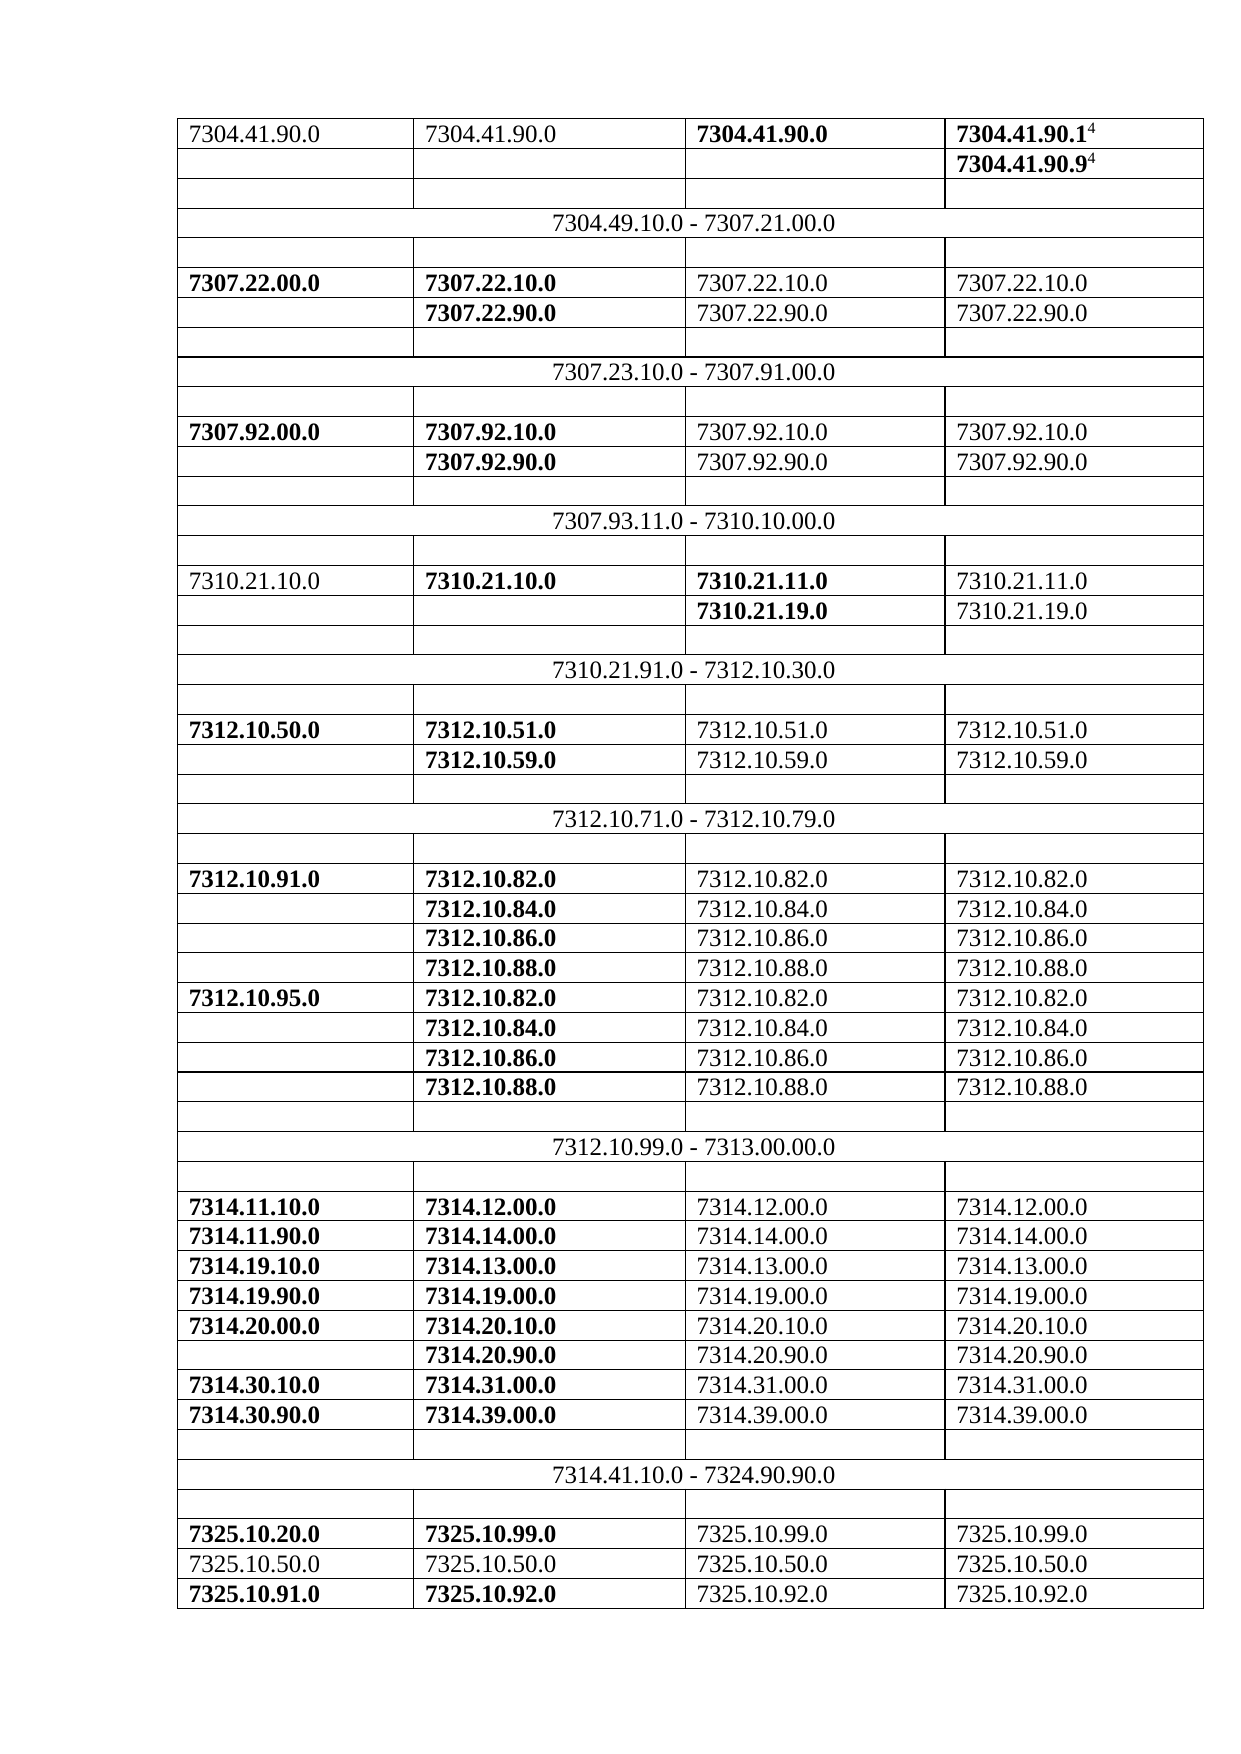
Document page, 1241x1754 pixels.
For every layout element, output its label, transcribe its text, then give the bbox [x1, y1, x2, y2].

table_cell [686, 834, 944, 863]
table_cell 7310.21.10.0 [178, 566, 413, 595]
table_cell [414, 149, 685, 178]
table_cell [414, 179, 685, 207]
table_cell [178, 924, 413, 952]
table_cell 7312.10.51.0 [414, 715, 685, 744]
table_cell [946, 328, 1203, 356]
table_cell 7307.22.00.0 [178, 268, 413, 297]
table_cell 7314.12.00.0 [414, 1192, 685, 1220]
table_cell 7312.10.82.0 [946, 983, 1203, 1012]
table_cell [414, 626, 685, 654]
table_cell 7312.10.59.0 [686, 745, 944, 773]
table_cell 7310.21.11.0 [946, 566, 1203, 595]
table_cell 7314.11.90.0 [178, 1221, 413, 1250]
table_cell [946, 626, 1203, 654]
table_cell 7304.41.90.14 [946, 119, 1203, 148]
table_cell [414, 1102, 685, 1131]
table_cell [686, 775, 944, 803]
table_cell [686, 387, 944, 416]
table_cell 7312.10.88.0 [414, 953, 685, 982]
table_cell [946, 685, 1203, 714]
table_cell [686, 1430, 944, 1459]
table_cell [686, 477, 944, 505]
table_cell [178, 1043, 413, 1071]
table_cell [414, 1162, 685, 1191]
table_cell [686, 685, 944, 714]
table_cell [178, 894, 413, 922]
table_cell 7310.21.11.0 [686, 566, 944, 595]
table_cell 7307.22.10.0 [686, 268, 944, 297]
table_cell 7325.10.91.0 [178, 1579, 413, 1608]
table_cell 7312.10.88.0 [686, 953, 944, 982]
table_cell [178, 1490, 413, 1518]
table_cell [946, 775, 1203, 803]
table_cell 7314.13.00.0 [686, 1251, 944, 1280]
table_cell 7304.41.90.0 [178, 119, 413, 148]
table_cell [946, 1490, 1203, 1518]
table_cell 7307.92.90.0 [946, 447, 1203, 476]
table_cell [414, 685, 685, 714]
table_cell 7312.10.71.0 - 7312.10.79.0 [178, 804, 1203, 833]
table_cell 7314.41.10.0 - 7324.90.90.0 [178, 1460, 1203, 1488]
table_cell 7325.10.50.0 [178, 1549, 413, 1578]
table_cell [414, 238, 685, 267]
table_cell 7314.30.10.0 [178, 1370, 413, 1399]
table_cell 7304.41.90.94 [946, 149, 1203, 178]
table_cell [414, 387, 685, 416]
table_cell 7312.10.84.0 [414, 894, 685, 922]
table_cell [946, 387, 1203, 416]
table_cell [414, 1430, 685, 1459]
table_cell 7314.39.00.0 [414, 1400, 685, 1429]
table_cell 7314.30.90.0 [178, 1400, 413, 1429]
table_cell 7312.10.86.0 [946, 924, 1203, 952]
table_cell 7314.19.00.0 [946, 1281, 1203, 1310]
table_cell [178, 626, 413, 654]
table_cell 7310.21.10.0 [414, 566, 685, 595]
table_cell [946, 1102, 1203, 1131]
table_cell 7307.92.10.0 [946, 417, 1203, 446]
table_cell 7314.39.00.0 [686, 1400, 944, 1429]
table_cell [178, 536, 413, 565]
table_cell [414, 775, 685, 803]
table_cell 7307.22.90.0 [946, 298, 1203, 327]
table_cell 7325.10.92.0 [414, 1579, 685, 1608]
table_cell 7312.10.86.0 [686, 1043, 944, 1071]
table_cell 7325.10.99.0 [414, 1519, 685, 1548]
table_cell [946, 536, 1203, 565]
table_cell 7307.92.10.0 [414, 417, 685, 446]
table_cell 7307.93.11.0 - 7310.10.00.0 [178, 506, 1203, 535]
table_cell [178, 1162, 413, 1191]
table_cell 7312.10.88.0 [414, 1073, 685, 1101]
table_cell 7325.10.92.0 [946, 1579, 1203, 1608]
table_cell [946, 834, 1203, 863]
table_cell [178, 953, 413, 982]
table_cell [946, 238, 1203, 267]
table_cell [686, 1102, 944, 1131]
table_cell [686, 536, 944, 565]
table_cell 7312.10.51.0 [686, 715, 944, 744]
table_cell [414, 536, 685, 565]
table_cell [686, 149, 944, 178]
table_cell 7325.10.50.0 [686, 1549, 944, 1578]
table_cell [178, 834, 413, 863]
table_cell 7312.10.82.0 [686, 864, 944, 893]
table_cell [178, 745, 413, 773]
table_cell 7304.41.90.0 [686, 119, 944, 148]
table_cell 7312.10.86.0 [946, 1043, 1203, 1071]
table_cell 7314.20.90.0 [686, 1341, 944, 1369]
table_cell 7314.31.00.0 [946, 1370, 1203, 1399]
table_cell 7312.10.82.0 [414, 864, 685, 893]
table_cell [178, 1073, 413, 1101]
table_cell 7312.10.88.0 [686, 1073, 944, 1101]
table_cell 7325.10.99.0 [686, 1519, 944, 1548]
table_cell [178, 238, 413, 267]
table_cell 7310.21.19.0 [686, 596, 944, 624]
table_cell [946, 179, 1203, 207]
table_cell 7312.10.84.0 [686, 1013, 944, 1042]
table_cell 7314.31.00.0 [686, 1370, 944, 1399]
table_cell 7312.10.82.0 [946, 864, 1203, 893]
table_cell 7312.10.82.0 [686, 983, 944, 1012]
table_cell 7325.10.99.0 [946, 1519, 1203, 1548]
table_cell 7312.10.86.0 [414, 1043, 685, 1071]
table_cell 7314.14.00.0 [414, 1221, 685, 1250]
table_cell 7314.19.00.0 [686, 1281, 944, 1310]
table_cell 7314.19.90.0 [178, 1281, 413, 1310]
table_cell 7314.39.00.0 [946, 1400, 1203, 1429]
table_cell [686, 1490, 944, 1518]
table_cell 7314.20.90.0 [946, 1341, 1203, 1369]
table_cell 7314.20.10.0 [946, 1311, 1203, 1339]
table_cell [178, 1341, 413, 1369]
table_cell [178, 685, 413, 714]
table_cell [178, 1013, 413, 1042]
table_cell 7307.92.90.0 [686, 447, 944, 476]
table_cell 7325.10.50.0 [946, 1549, 1203, 1578]
table_cell [686, 328, 944, 356]
table_cell [178, 179, 413, 207]
table_cell [178, 387, 413, 416]
table_cell 7314.19.00.0 [414, 1281, 685, 1310]
table_cell 7314.13.00.0 [414, 1251, 685, 1280]
table_cell 7312.10.91.0 [178, 864, 413, 893]
table_cell [178, 1102, 413, 1131]
table_cell 7314.14.00.0 [946, 1221, 1203, 1250]
table_cell 7312.10.84.0 [414, 1013, 685, 1042]
table_cell 7312.10.86.0 [686, 924, 944, 952]
table_cell [178, 596, 413, 624]
table_cell 7312.10.86.0 [414, 924, 685, 952]
table_cell 7314.11.10.0 [178, 1192, 413, 1220]
table_cell 7312.10.88.0 [946, 1073, 1203, 1101]
table_cell [686, 179, 944, 207]
table_cell 7312.10.88.0 [946, 953, 1203, 982]
table_cell 7312.10.84.0 [686, 894, 944, 922]
table_cell 7314.20.00.0 [178, 1311, 413, 1339]
table_cell 7314.20.10.0 [686, 1311, 944, 1339]
table_cell 7312.10.95.0 [178, 983, 413, 1012]
table_cell [414, 596, 685, 624]
table_cell 7312.10.82.0 [414, 983, 685, 1012]
table_cell 7307.22.10.0 [946, 268, 1203, 297]
table_cell 7310.21.19.0 [946, 596, 1203, 624]
table_cell [686, 1162, 944, 1191]
table_cell [178, 1430, 413, 1459]
table_cell 7314.20.10.0 [414, 1311, 685, 1339]
table_cell 7307.22.90.0 [686, 298, 944, 327]
table_cell [178, 328, 413, 356]
table_cell 7310.21.91.0 - 7312.10.30.0 [178, 655, 1203, 684]
table_cell 7314.31.00.0 [414, 1370, 685, 1399]
table_cell 7314.12.00.0 [946, 1192, 1203, 1220]
table_cell [946, 1162, 1203, 1191]
table_cell 7314.13.00.0 [946, 1251, 1203, 1280]
table_cell 7312.10.50.0 [178, 715, 413, 744]
table_cell 7312.10.99.0 - 7313.00.00.0 [178, 1132, 1203, 1161]
table_cell 7312.10.84.0 [946, 894, 1203, 922]
table_cell [414, 834, 685, 863]
table_cell [946, 477, 1203, 505]
table_cell 7307.22.90.0 [414, 298, 685, 327]
table_cell 7304.49.10.0 - 7307.21.00.0 [178, 209, 1203, 237]
table_cell [414, 328, 685, 356]
table_cell 7307.23.10.0 - 7307.91.00.0 [178, 358, 1203, 386]
table_cell [946, 1430, 1203, 1459]
table_cell [178, 477, 413, 505]
table_cell [414, 477, 685, 505]
table_cell 7307.92.00.0 [178, 417, 413, 446]
table_cell [178, 149, 413, 178]
table_cell 7312.10.59.0 [946, 745, 1203, 773]
table_cell 7307.22.10.0 [414, 268, 685, 297]
table_cell [686, 626, 944, 654]
table_cell 7314.12.00.0 [686, 1192, 944, 1220]
table_cell 7304.41.90.0 [414, 119, 685, 148]
table_cell 7325.10.92.0 [686, 1579, 944, 1608]
table_cell [178, 775, 413, 803]
table_cell [178, 447, 413, 476]
table_cell 7307.92.90.0 [414, 447, 685, 476]
table_cell 7314.20.90.0 [414, 1341, 685, 1369]
table_cell [178, 298, 413, 327]
table_cell 7325.10.20.0 [178, 1519, 413, 1548]
table_cell [414, 1490, 685, 1518]
table_cell 7312.10.84.0 [946, 1013, 1203, 1042]
table_cell 7312.10.59.0 [414, 745, 685, 773]
table_cell [686, 238, 944, 267]
table_cell 7314.14.00.0 [686, 1221, 944, 1250]
table_cell 7307.92.10.0 [686, 417, 944, 446]
table_cell 7312.10.51.0 [946, 715, 1203, 744]
table_cell 7325.10.50.0 [414, 1549, 685, 1578]
table_cell 7314.19.10.0 [178, 1251, 413, 1280]
